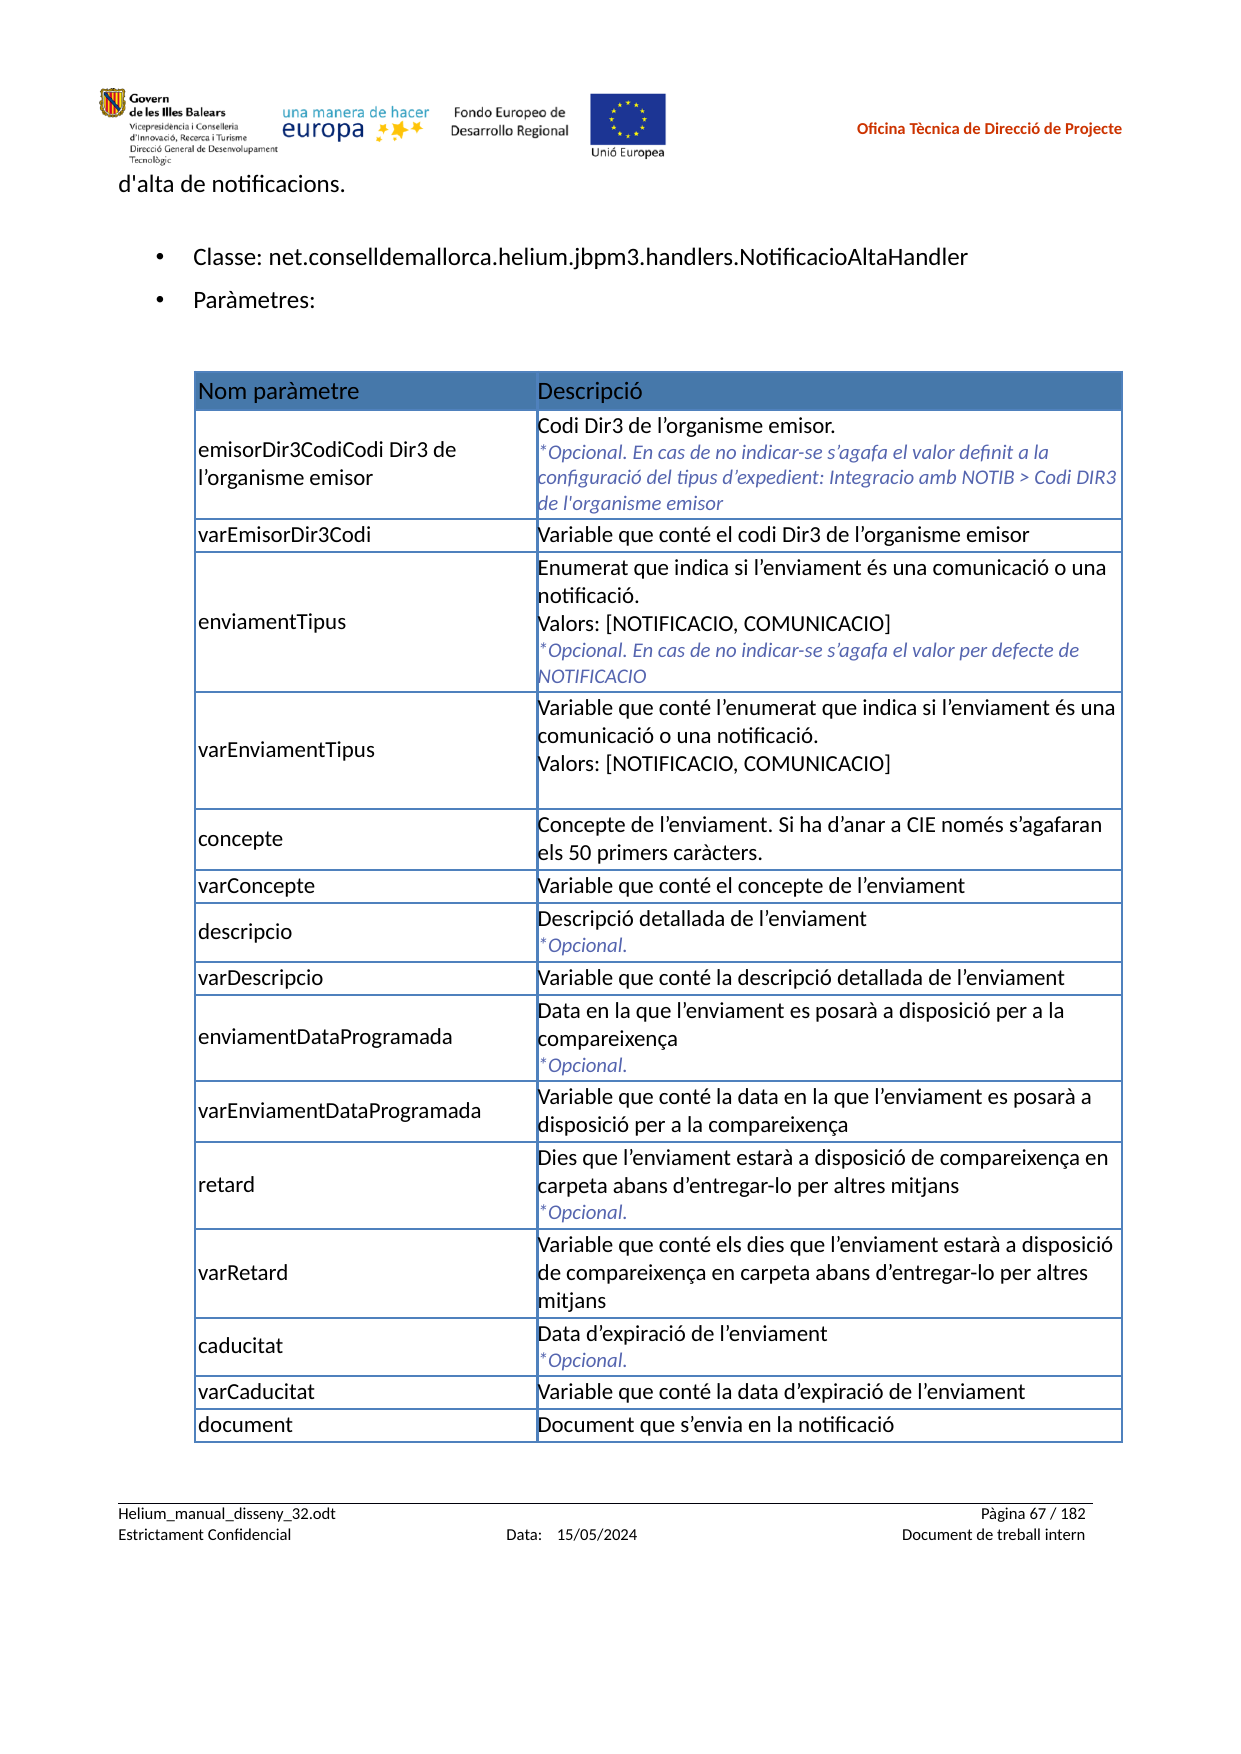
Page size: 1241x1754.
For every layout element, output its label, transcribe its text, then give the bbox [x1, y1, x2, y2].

table_cell varEnviamentDataProgramada [196, 1082, 536, 1141]
table_cell Variable que conté l’enumerat que indica si l’enviament és una comunicació o una notificació. Valors: [NOTIFICACIO, COMUNICACIO] [539, 693, 1121, 808]
table_cell concepte [196, 810, 536, 869]
table_cell Variable que conté el codi Dir3 de l’organisme emisor [539, 520, 1121, 551]
table_cell varConcepte [196, 871, 536, 902]
table_cell Dies que l’enviament estarà a disposició de compareixença en carpeta abans d’entregar-lo per altres mitjans *Opcional. [539, 1143, 1121, 1228]
table_cell Enumerat que indica si l’enviament és una comunicació o una notificació. Valors: [NOTIFICACIO, COMUNICACIO] *Opcional. En cas de no indicar-se s’agafa el valor per defecte de NOTIFICACIO [539, 553, 1121, 691]
list Paràmetres: [156, 284, 1122, 315]
table_cell Descripció detallada de l’enviament *Opcional. [539, 904, 1121, 961]
table_cell varRetard [196, 1230, 536, 1317]
table_cell varDescripcio [196, 963, 536, 994]
table_cell caducitat [196, 1319, 536, 1375]
table_cell enviamentDataProgramada [196, 996, 536, 1080]
table_cell varCaducitat [196, 1377, 536, 1408]
text d'alta de notificacions. [118, 168, 1122, 198]
table_cell varEmisorDir3Codi [196, 520, 536, 551]
table_cell varEnviamentTipus [196, 693, 536, 808]
table_header Descripció [539, 373, 1121, 409]
table_cell Document que s’envia en la notificació [539, 1410, 1121, 1441]
table_cell Data d’expiració de l’enviament *Opcional. [539, 1319, 1121, 1375]
table_cell emisorDir3CodiCodi Dir3 de l’organisme emisor [196, 411, 536, 518]
table_cell enviamentTipus [196, 553, 536, 691]
list Classe: net.conselldemallorca.helium.jbpm3.handlers.NotificacioAltaHandler [156, 241, 1122, 272]
table_cell Variable que conté la descripció detallada de l’enviament [539, 963, 1121, 994]
picture [99, 87, 668, 166]
table_cell Variable que conté els dies que l’enviament estarà a disposició de compareixença en carpeta abans d’entregar-lo per altres mitjans [539, 1230, 1121, 1317]
table_cell Variable que conté el concepte de l’enviament [539, 871, 1121, 902]
table_cell Data en la que l’enviament es posarà a disposició per a la compareixença *Opcional. [539, 996, 1121, 1080]
table_cell document [196, 1410, 536, 1441]
table_header Nom paràmetre [196, 373, 536, 409]
table_cell Variable que conté la data d’expiració de l’enviament [539, 1377, 1121, 1408]
table_cell descripcio [196, 904, 536, 961]
table_cell retard [196, 1143, 536, 1228]
table_cell Variable que conté la data en la que l’enviament es posarà a disposició per a la compareixença [539, 1082, 1121, 1141]
table_cell Concepte de l’enviament. Si ha d’anar a CIE només s’agafaran els 50 primers caràcters. [539, 810, 1121, 869]
table_cell Codi Dir3 de l’organisme emisor. *Opcional. En cas de no indicar-se s’agafa el valor definit a la configuració del tipus d’expedient: Integracio amb NOTIB > Codi DIR3 de l'organisme emisor [539, 411, 1121, 518]
